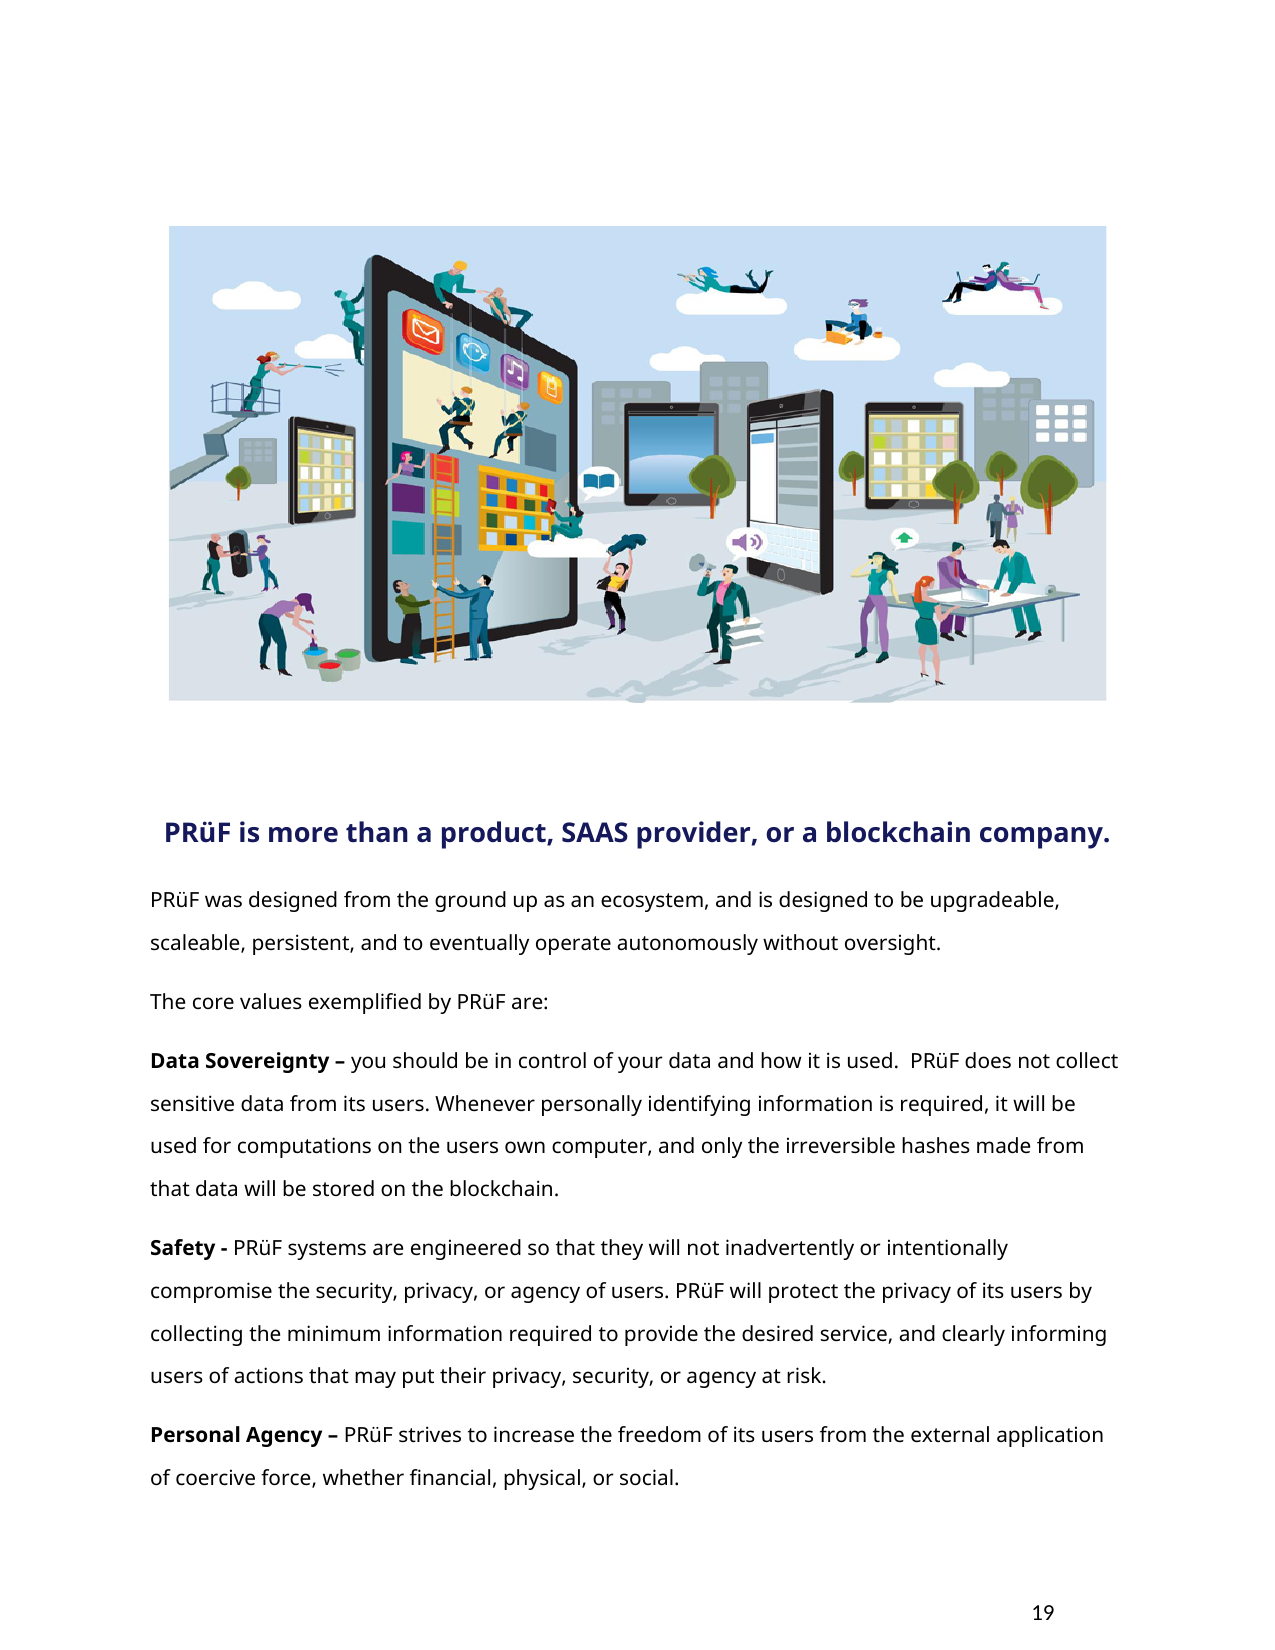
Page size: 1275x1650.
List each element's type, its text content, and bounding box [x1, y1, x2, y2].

text Data Sovereignty – you should be in control of your data and how it is used. PRüF does not collect sensitive data from its users. Whenever personally identifying information is required, it will be used for computations on the users own computer, and only the irreversible hashes made from that data will be stored on the blockchain. [150, 1046, 1125, 1203]
picture [168, 226, 1107, 703]
text Safety - PRüF systems are engineered so that they will not inadvertently or intentionally compromise the security, privacy, or agency of users. PRüF will protect the privacy of its users by collecting the minimum information required to provide the desired service, and clearly informing users of actions that may put their privacy, security, or agency at risk. [150, 1233, 1125, 1390]
subtitle PRüF was designed from the ground up as an ecosystem, and is designed to be upgradeable, scaleable, persistent, and to eventually operate autonomously without oversight. [150, 885, 1125, 956]
text The core values exemplified by PRüF are: [150, 987, 1125, 1016]
text Personal Agency – PRüF strives to increase the freedom of its users from the external application of coercive force, whether financial, physical, or social. [150, 1421, 1125, 1492]
subtitle PRüF is more than a product, SAAS provider, or a blockchain company. [150, 813, 1125, 850]
